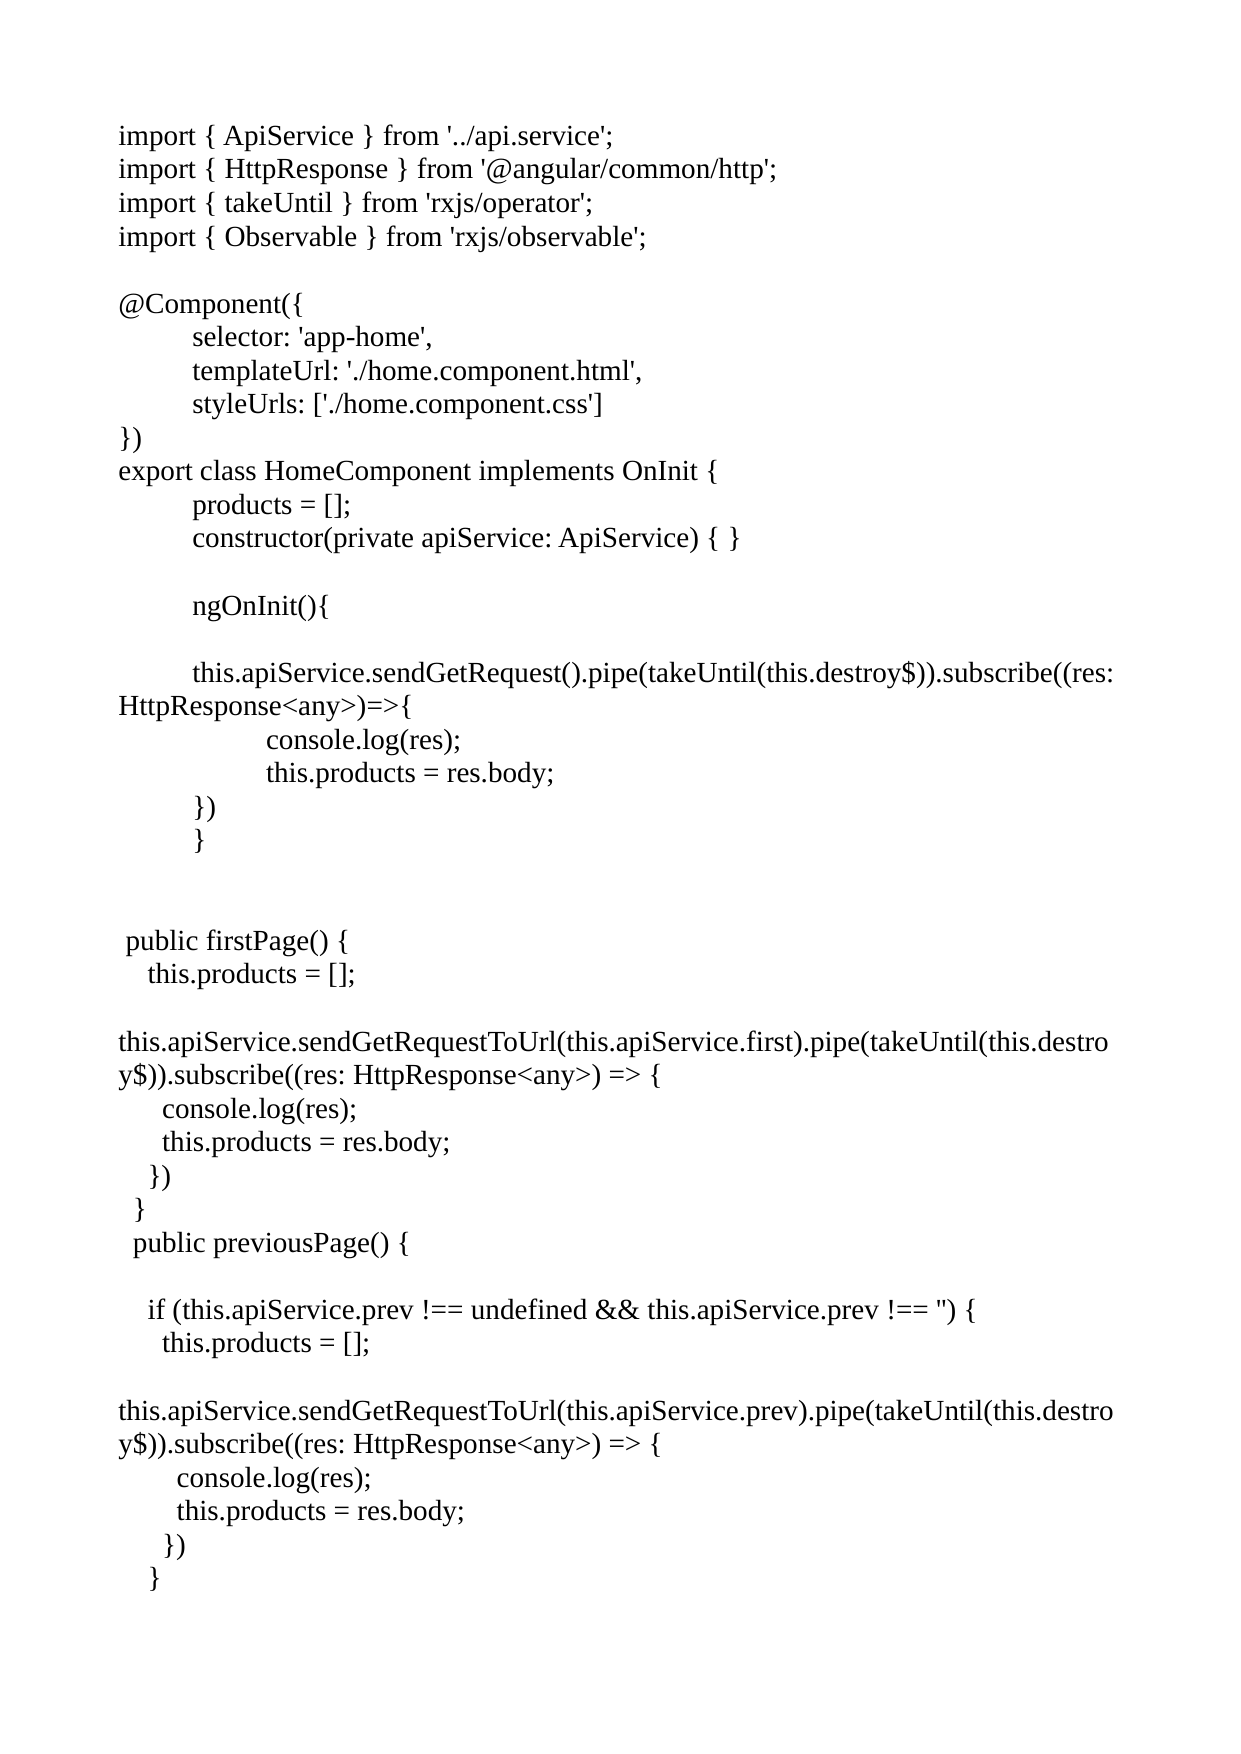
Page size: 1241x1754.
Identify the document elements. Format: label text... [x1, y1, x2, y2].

text import { ApiService } from '../api.service'; import { HttpResponse } from '@angular/common/http'; import { takeUntil } from 'rxjs/operator'; import { Observable } from 'rxjs/observable'; @Component({ selector: 'app-home', templateUrl: './home.component.html', styleUrls: ['./home.component.css'] }) export class HomeComponent implements OnInit { products = []; constructor(private apiService: ApiService) { } ngOnInit(){ this.apiService.sendGetRequest().pipe(takeUntil(this.destroy$)).subscribe((res: HttpResponse<any>)=>{ console.log(res); this.products = res.body; }) } public firstPage() { this.products = []; this.apiService.sendGetRequestToUrl(this.apiService.first).pipe(takeUntil(this.destroy$)).subscribe((res: HttpResponse<any>) => { console.log(res); this.products = res.body; }) } public previousPage() { if (this.apiService.prev !== undefined && this.apiService.prev !== '') { this.products = []; this.apiService.sendGetRequestToUrl(this.apiService.prev).pipe(takeUntil(this.destroy$)).subscribe((res: HttpResponse<any>) => { console.log(res); this.products = res.body; }) } [118, 118, 1122, 1627]
